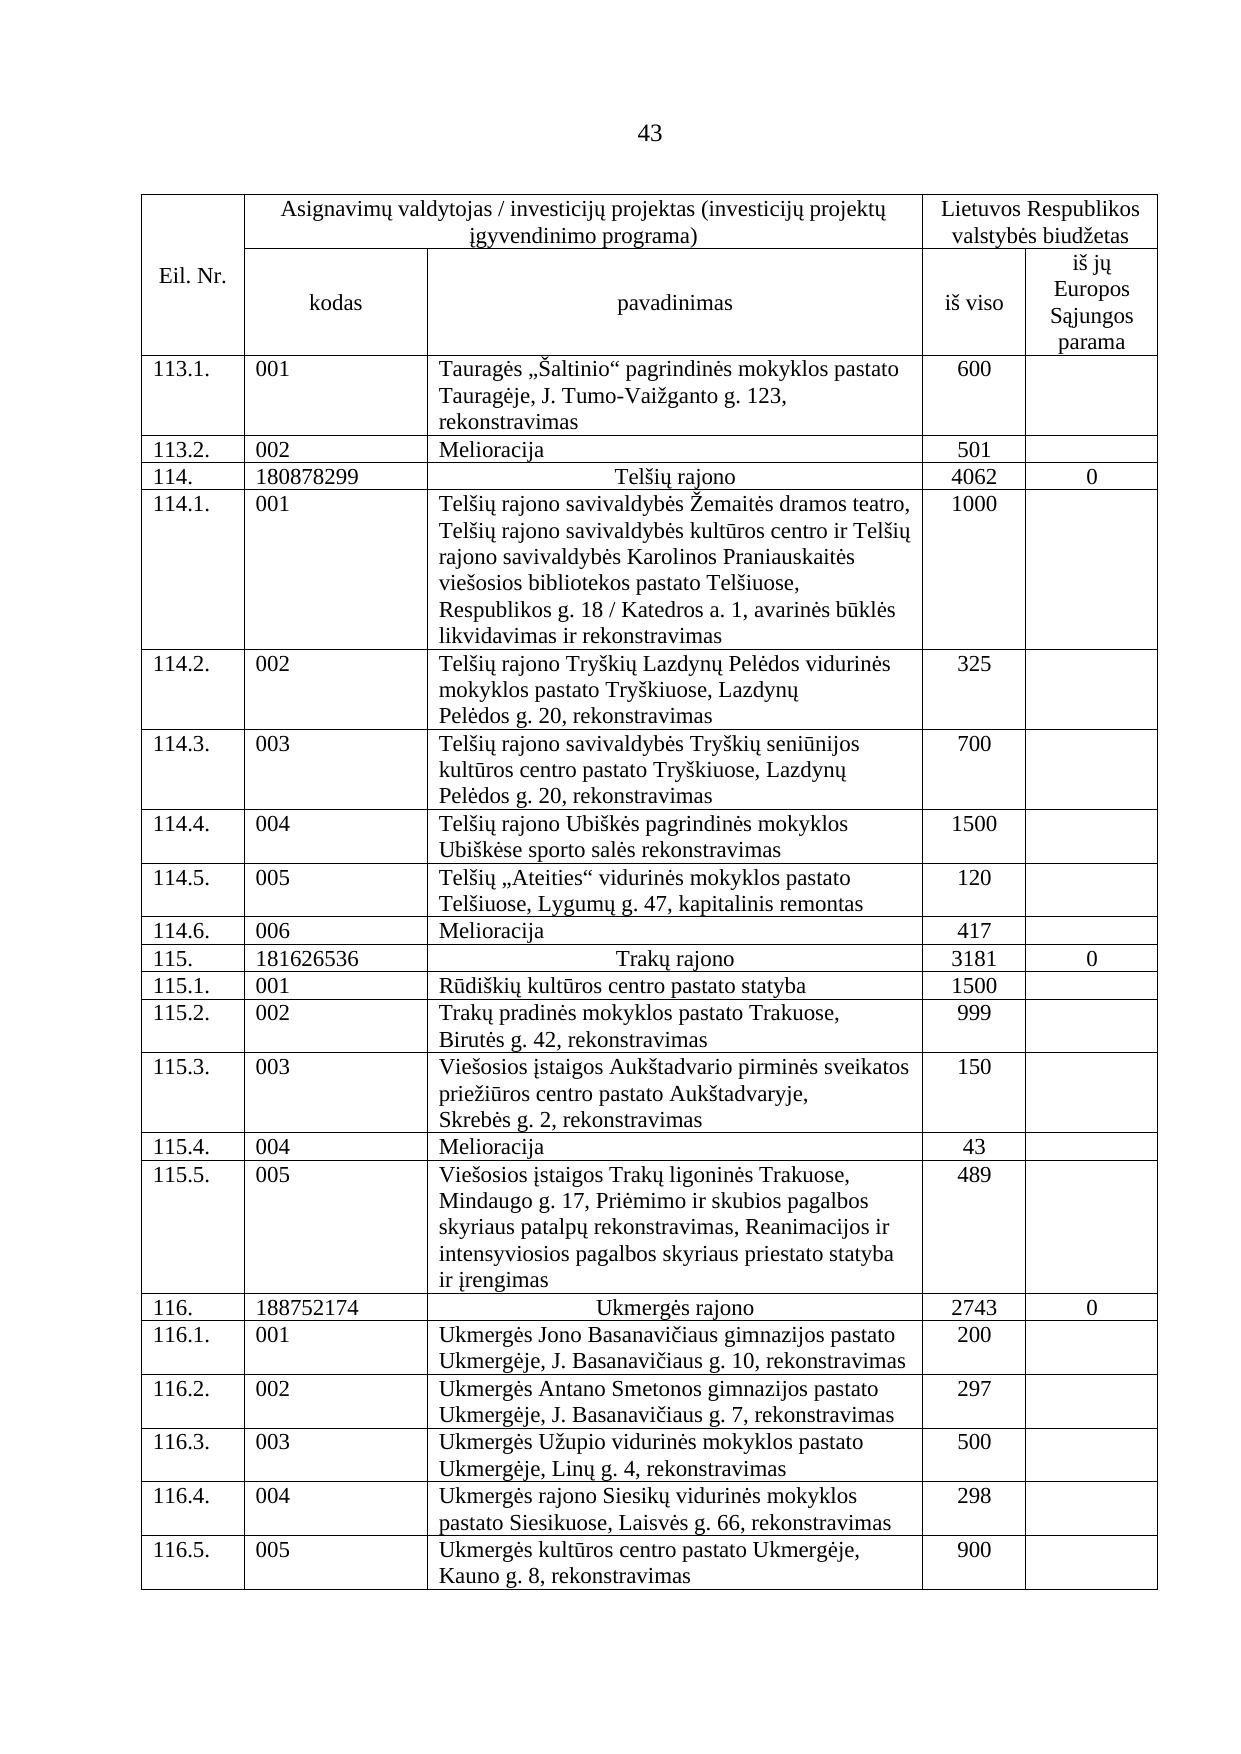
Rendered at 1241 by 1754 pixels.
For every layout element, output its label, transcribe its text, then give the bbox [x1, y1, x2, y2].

table_cell Trakų pradinės mokyklos pastato Trakuose, Birutės g. 42, rekonstravimas [428, 1000, 922, 1052]
table_cell 114.1. [142, 490, 244, 648]
table_cell 002 [245, 1000, 427, 1052]
table_cell [1026, 730, 1157, 809]
table_header Lietuvos Respublikos valstybės biudžetas [923, 195, 1157, 248]
table_cell 489 [923, 1161, 1025, 1292]
table_cell 002 [245, 1375, 427, 1427]
table_cell 001 [245, 356, 427, 434]
table_cell 0 [1026, 1294, 1157, 1320]
table_cell [1026, 1000, 1157, 1052]
table_cell 002 [245, 650, 427, 729]
table_cell 3181 [923, 945, 1025, 971]
table_cell 113.1. [142, 356, 244, 434]
table_cell [1026, 864, 1157, 916]
table_cell Ukmergės Jono Basanavičiaus gimnazijos pastato Ukmergėje, J. Basanavičiaus g. 10, rekonstravimas [428, 1321, 922, 1374]
table_cell 005 [245, 1161, 427, 1292]
table_cell 004 [245, 1133, 427, 1160]
table_cell [1026, 917, 1157, 944]
table_cell 116.3. [142, 1429, 244, 1481]
table_cell 120 [923, 864, 1025, 916]
table_cell kodas [245, 249, 427, 354]
table_cell Telšių rajono Tryškių Lazdynų Pelėdos vidurinės mokyklos pastato Tryškiuose, Lazdynų Pelėdos g. 20, rekonstravimas [428, 650, 922, 729]
table_cell Telšių „Ateities“ vidurinės mokyklos pastato Telšiuose, Lygumų g. 47, kapitalinis remontas [428, 864, 922, 916]
table_cell Ukmergės Užupio vidurinės mokyklos pastato Ukmergėje, Linų g. 4, rekonstravimas [428, 1429, 922, 1481]
table_cell 113.2. [142, 436, 244, 462]
table_cell 181626536 [245, 945, 427, 971]
table_cell [1026, 1536, 1157, 1589]
table_cell Melioracija [428, 917, 922, 944]
table_cell 114.5. [142, 864, 244, 916]
table_cell 114.4. [142, 810, 244, 862]
table_cell [1026, 810, 1157, 862]
table_cell 501 [923, 436, 1025, 462]
table_cell 298 [923, 1482, 1025, 1535]
table_cell 114.3. [142, 730, 244, 809]
table_cell 115.4. [142, 1133, 244, 1160]
table_cell 001 [245, 490, 427, 648]
table_cell Ukmergės rajono [428, 1294, 922, 1320]
table_cell 114.2. [142, 650, 244, 729]
table_cell [1026, 1133, 1157, 1160]
table_cell 4062 [923, 463, 1025, 489]
table_cell 180878299 [245, 463, 427, 489]
table_cell 116.1. [142, 1321, 244, 1374]
table_cell [1026, 1161, 1157, 1292]
table_cell iš viso [923, 249, 1025, 354]
table_cell 116.4. [142, 1482, 244, 1535]
table_cell 500 [923, 1429, 1025, 1481]
table_cell 116. [142, 1294, 244, 1320]
table_cell 0 [1026, 463, 1157, 489]
table_cell [1026, 490, 1157, 648]
table_cell 004 [245, 1482, 427, 1535]
table_cell 1500 [923, 810, 1025, 862]
table_cell 1500 [923, 972, 1025, 998]
table_cell Ukmergės kultūros centro pastato Ukmergėje, Kauno g. 8, rekonstravimas [428, 1536, 922, 1589]
table_cell 006 [245, 917, 427, 944]
table_cell 001 [245, 1321, 427, 1374]
table_cell 002 [245, 436, 427, 462]
table_cell 116.5. [142, 1536, 244, 1589]
table_cell [1026, 1053, 1157, 1132]
table_cell 325 [923, 650, 1025, 729]
table_cell 188752174 [245, 1294, 427, 1320]
table_cell 150 [923, 1053, 1025, 1132]
table_cell 0 [1026, 945, 1157, 971]
table_cell 2743 [923, 1294, 1025, 1320]
table_header Asignavimų valdytojas / investicijų projektas (investicijų projektų įgyvendinimo programa) [245, 195, 922, 248]
table_cell Tauragės „Šaltinio“ pagrindinės mokyklos pastato Tauragėje, J. Tumo-Vaižganto g. 123, rekonstravimas [428, 356, 922, 434]
table_cell Viešosios įstaigos Aukštadvario pirminės sveikatos priežiūros centro pastato Aukštadvaryje, Skrebės g. 2, rekonstravimas [428, 1053, 922, 1132]
table_cell 999 [923, 1000, 1025, 1052]
table_cell 43 [923, 1133, 1025, 1160]
table_cell Telšių rajono [428, 463, 922, 489]
table_cell [1026, 356, 1157, 434]
table_cell 115. [142, 945, 244, 971]
table_cell [1026, 1321, 1157, 1374]
table_cell Viešosios įstaigos Trakų ligoninės Trakuose, Mindaugo g. 17, Priėmimo ir skubios pagalbos skyriaus patalpų rekonstravimas, Reanimacijos ir intensyviosios pagalbos skyriaus priestato statyba ir įrengimas [428, 1161, 922, 1292]
table_cell pavadinimas [428, 249, 922, 354]
table_cell Trakų rajono [428, 945, 922, 971]
table_cell 114.6. [142, 917, 244, 944]
table_cell Melioracija [428, 436, 922, 462]
table_cell 004 [245, 810, 427, 862]
table_cell 115.1. [142, 972, 244, 998]
table_cell iš jų Europos Sąjungos parama [1026, 249, 1157, 354]
table_cell 116.2. [142, 1375, 244, 1427]
table_cell 001 [245, 972, 427, 998]
table_cell 1000 [923, 490, 1025, 648]
table_cell 200 [923, 1321, 1025, 1374]
table_cell [1026, 1482, 1157, 1535]
table_cell 297 [923, 1375, 1025, 1427]
table_cell 003 [245, 1053, 427, 1132]
table_cell Rūdiškių kultūros centro pastato statyba [428, 972, 922, 998]
table_cell [1026, 1375, 1157, 1427]
table_cell [1026, 972, 1157, 998]
table_cell 900 [923, 1536, 1025, 1589]
table_cell 600 [923, 356, 1025, 434]
table_cell 115.5. [142, 1161, 244, 1292]
table_cell 005 [245, 864, 427, 916]
table_cell Telšių rajono savivaldybės Tryškių seniūnijos kultūros centro pastato Tryškiuose, Lazdynų Pelėdos g. 20, rekonstravimas [428, 730, 922, 809]
table_cell 417 [923, 917, 1025, 944]
table_cell 114. [142, 463, 244, 489]
table_cell Telšių rajono savivaldybės Žemaitės dramos teatro, Telšių rajono savivaldybės kultūros centro ir Telšių rajono savivaldybės Karolinos Praniauskaitės viešosios bibliotekos pastato Telšiuose, Respublikos g. 18 / Katedros a. 1, avarinės būklės likvidavimas ir rekonstravimas [428, 490, 922, 648]
table_cell [1026, 650, 1157, 729]
table_cell Ukmergės Antano Smetonos gimnazijos pastato Ukmergėje, J. Basanavičiaus g. 7, rekonstravimas [428, 1375, 922, 1427]
table_cell 003 [245, 1429, 427, 1481]
table_cell Ukmergės rajono Siesikų vidurinės mokyklos pastato Siesikuose, Laisvės g. 66, rekonstravimas [428, 1482, 922, 1535]
table_cell 005 [245, 1536, 427, 1589]
table_cell 700 [923, 730, 1025, 809]
table_header Eil. Nr. [142, 195, 244, 354]
table_cell 003 [245, 730, 427, 809]
table_cell Telšių rajono Ubiškės pagrindinės mokyklos Ubiškėse sporto salės rekonstravimas [428, 810, 922, 862]
table_cell [1026, 1429, 1157, 1481]
table_cell Melioracija [428, 1133, 922, 1160]
table_cell [1026, 436, 1157, 462]
table_cell 115.2. [142, 1000, 244, 1052]
table_cell 115.3. [142, 1053, 244, 1132]
